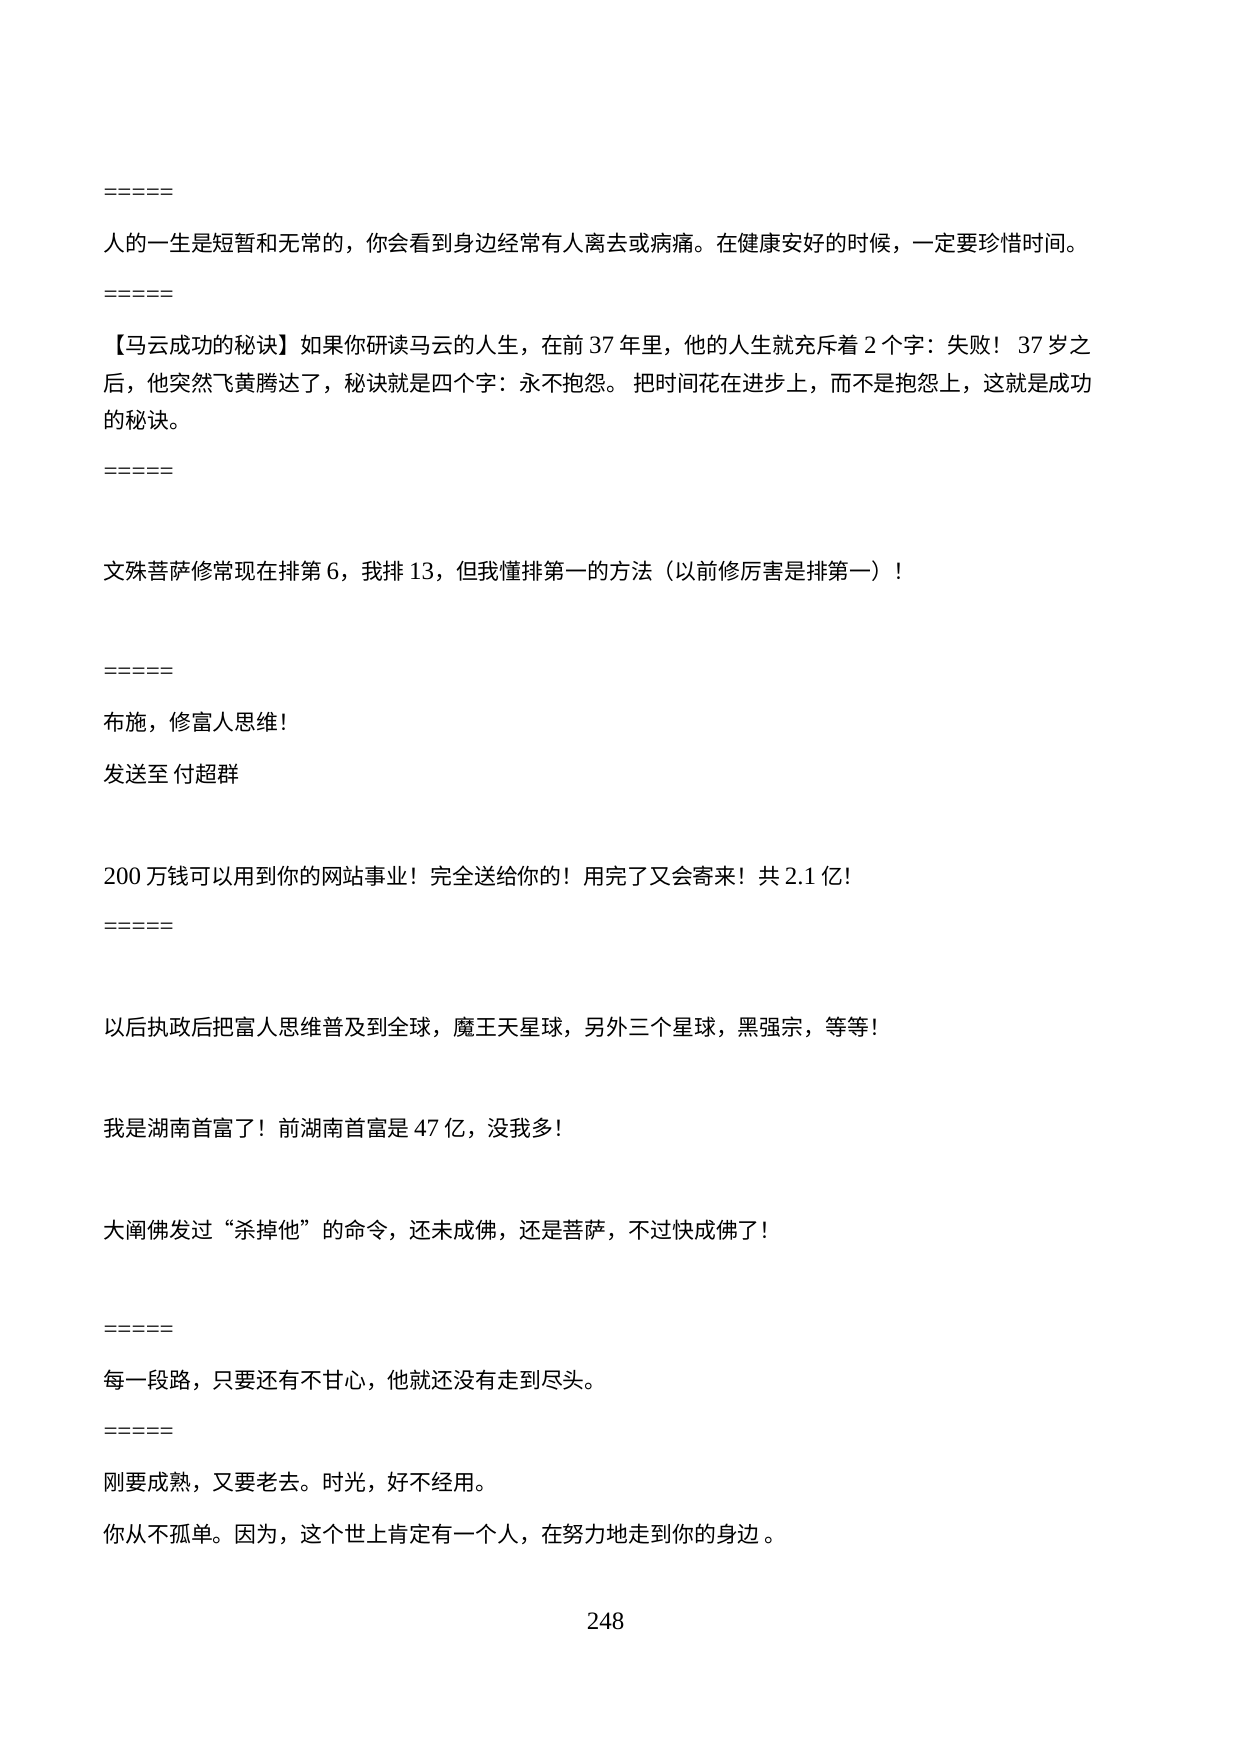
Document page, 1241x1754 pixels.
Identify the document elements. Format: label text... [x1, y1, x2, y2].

text 我是湖南首富了！前湖南首富是47亿，没我多！ [103, 1111, 1107, 1143]
text 200万钱可以用到你的网站事业！完全送给你的！用完了又会寄来！共2.1亿！ [103, 859, 1107, 891]
text 布施，修富人思维！ [103, 705, 1107, 736]
text 【马云成功的秘诀】如果你研读马云的人生，在前37年里，他的人生就充斥着2个字：失败！ 37岁之后，他突然飞黄腾达了，秘诀就是四个字：永不抱怨。 把时间花在进步上，而不是抱怨上，这就是成功的秘诀。 [103, 328, 1107, 435]
text 人的一生是短暂和无常的，你会看到身边经常有人离去或病痛。在健康安好的时候，一定要珍惜时间。 [103, 226, 1107, 258]
text 你从不孤单。因为，这个世上肯定有一个人，在努力地走到你的身边 。 [103, 1517, 1107, 1549]
text ===== [103, 656, 1107, 684]
text 每一段路，只要还有不甘心，他就还没有走到尽头。 [103, 1363, 1107, 1395]
text ===== [103, 279, 1107, 307]
text ===== [103, 456, 1107, 485]
text 发送至 付超群 [103, 757, 1107, 789]
text 以后执政后把富人思维普及到全球，魔王天星球，另外三个星球，黑强宗，等等！ [103, 1009, 1107, 1041]
text 大阐佛发过“杀掉他”的命令，还未成佛，还是菩萨，不过快成佛了！ [103, 1213, 1107, 1244]
text 刚要成熟，又要老去。时光，好不经用。 [103, 1465, 1107, 1496]
text ===== [103, 1314, 1107, 1343]
text ===== [103, 911, 1107, 940]
text ===== [103, 1416, 1107, 1444]
text ===== [103, 177, 1107, 206]
text 文殊菩萨修常现在排第6，我排13，但我懂排第一的方法（以前修厉害是排第一）！ [103, 554, 1107, 586]
